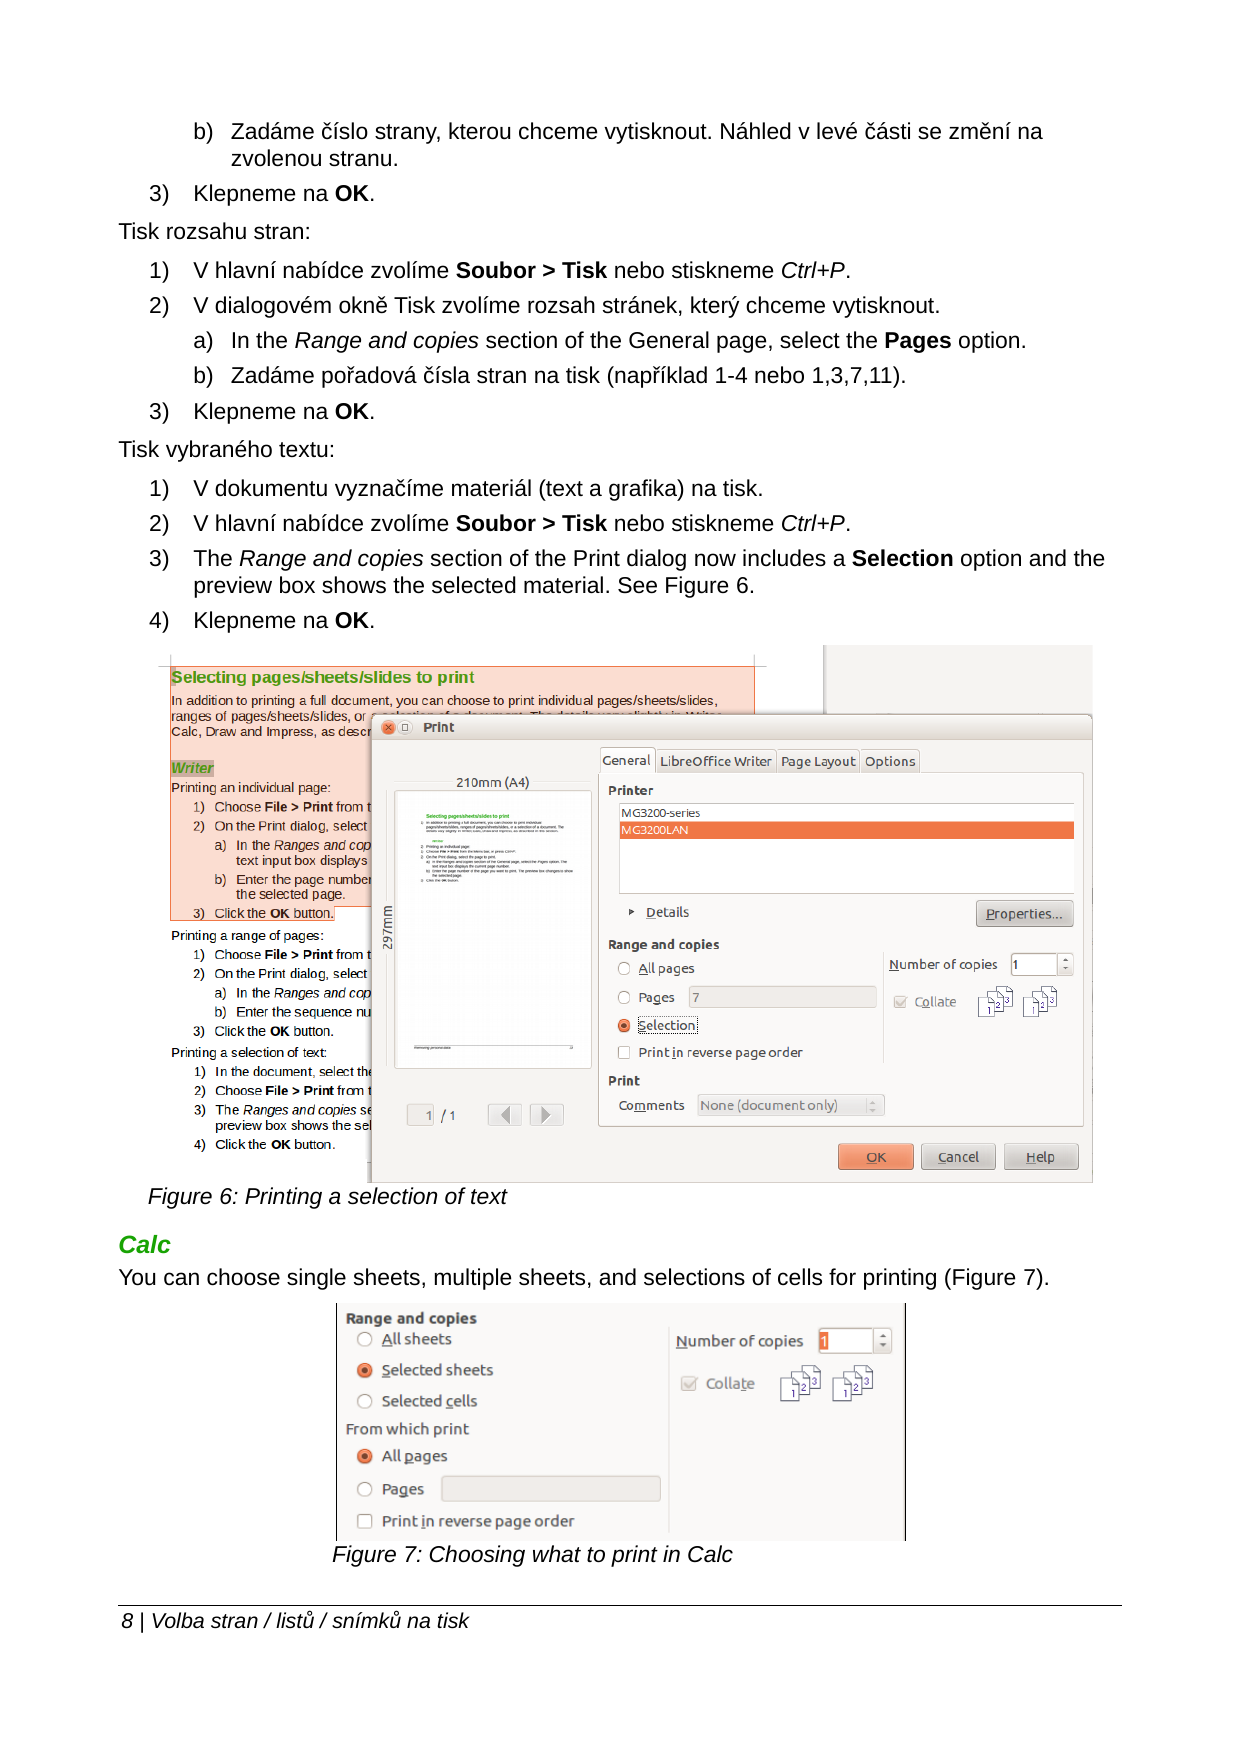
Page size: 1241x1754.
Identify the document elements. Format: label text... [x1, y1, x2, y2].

list V dokumentu vyznačíme materiál (text a grafika) na tisk. [169, 475, 1122, 501]
list V hlavní nabídce zvolíme Soubor > Tisk nebo stiskneme Ctrl+P. [169, 257, 1122, 283]
subtitle Calc [118, 1229, 1122, 1258]
list In the Range and copies section of the General page, select the Pages option. [193, 327, 1122, 354]
list Tisk vybraného textu: [118, 436, 1122, 462]
list Zadáme pořadová čísla stran na tisk (například 1-4 nebo 1,3,7,11). [193, 362, 1122, 389]
list Klepneme na OK. [169, 398, 1122, 424]
list The Range and copies section of the Print dialog now includes a Selection option and the preview box shows the selected material. See Figure 6. [169, 545, 1122, 598]
list Klepneme na OK. [169, 180, 1122, 206]
list V dialogovém okně Tisk zvolíme rozsah stránek, který chceme vytisknout. [169, 292, 1122, 318]
text Figure 7: Choosing what to print in Calc [332, 1541, 908, 1567]
picture [147, 645, 1093, 1183]
text You can choose single sheets, multiple sheets, and selections of cells for printing (Figure 7). [118, 1264, 1122, 1291]
picture [337, 1303, 905, 1541]
list Tisk rozsahu stran: [118, 218, 1122, 244]
list Klepneme na OK. [169, 607, 1122, 633]
text Figure 6: Printing a selection of text [148, 1183, 1093, 1209]
list V hlavní nabídce zvolíme Soubor > Tisk nebo stiskneme Ctrl+P. [169, 510, 1122, 536]
list Zadáme číslo strany, kterou chceme vytisknout. Náhled v levé části se změní na zvolenou stranu. [193, 118, 1122, 171]
